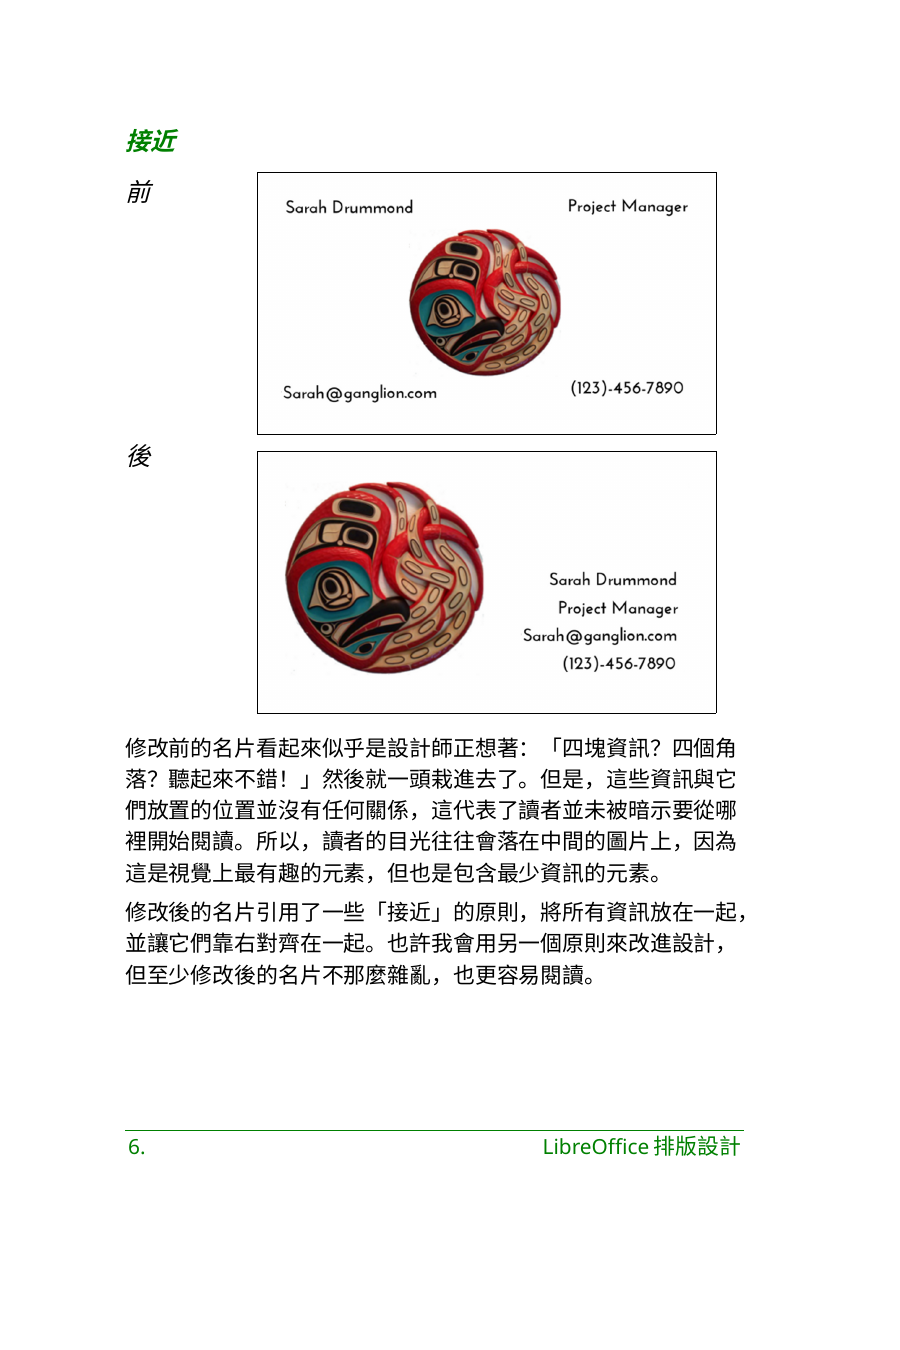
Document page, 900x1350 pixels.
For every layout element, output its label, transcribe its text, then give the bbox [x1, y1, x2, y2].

table_cell [257, 452, 744, 715]
table_cell [257, 436, 744, 454]
picture [260, 175, 713, 431]
table_header [257, 172, 744, 436]
text 修改前的名片看起來似乎是設計師正想著：「四塊資訊？四個角落？聽起來不錯！」然後就一頭栽進去了。但是，這些資訊與它們放置的位置並沒有任何關係，這代表了讀者並未被暗示要從哪裡開始閱讀。所以，讀者的目光往往會落在中間的圖片上，因為這是視覺上最有趣的元素，但也是包含最少資訊的元素。 [125, 731, 744, 887]
subtitle 接近 [125, 125, 744, 156]
picture [260, 454, 713, 711]
table_cell 後 [125, 436, 257, 715]
table_header 前 [125, 172, 257, 436]
text 修改後的名片引用了一些「接近」的原則，將所有資訊放在一起，並讓它們靠右對齊在一起。也許我會用另一個原則來改進設計，但至少修改後的名片不那麼雜亂，也更容易閱讀。 [125, 896, 744, 989]
